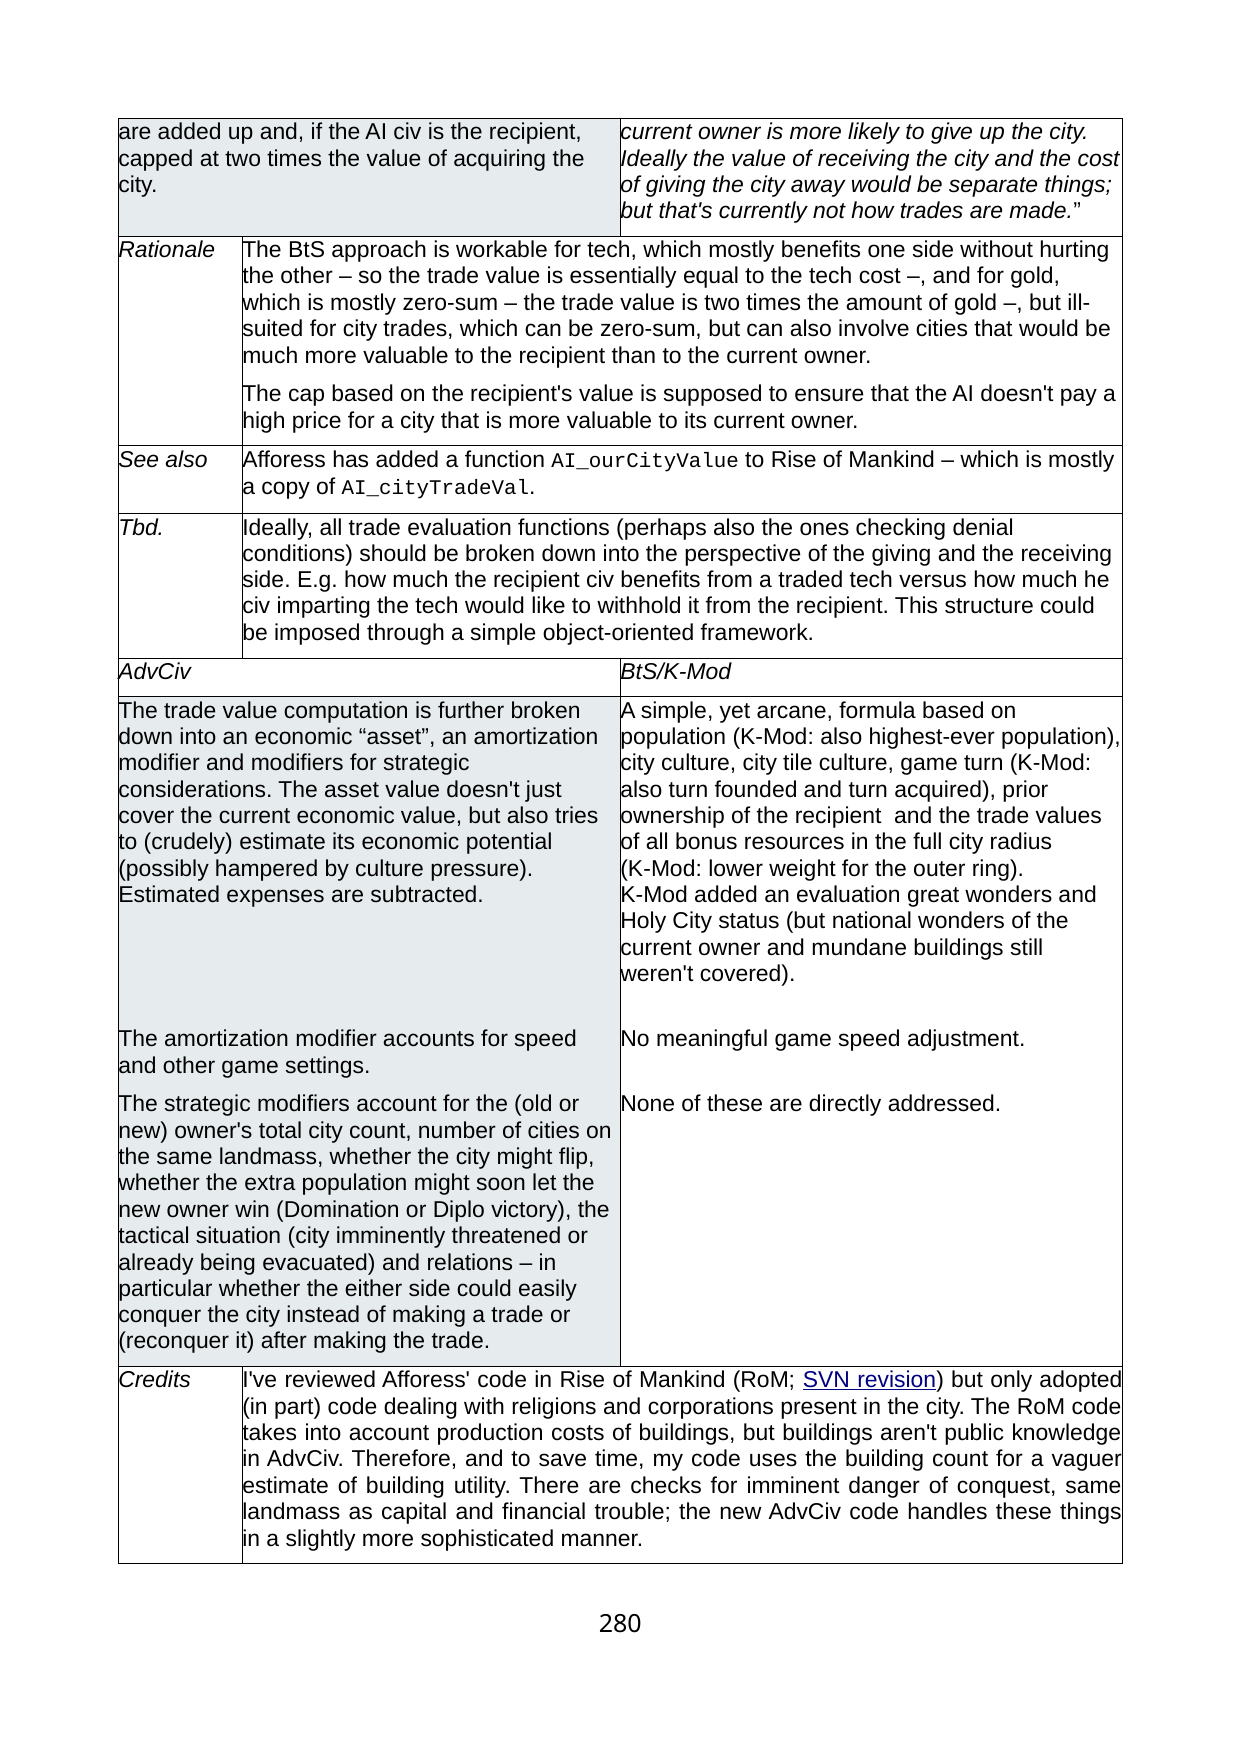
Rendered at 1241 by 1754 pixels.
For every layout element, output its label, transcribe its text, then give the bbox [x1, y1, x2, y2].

table_cell AdvCiv [119, 659, 620, 696]
table_cell Tbd. [119, 514, 242, 658]
table_cell See also [119, 446, 242, 513]
table_cell Afforess has added a function AI_ourCityValue to Rise of Mankind – which is mostly a copy of AI_cityTradeVal. [243, 446, 1122, 513]
table_cell Ideally, all trade evaluation functions (perhaps also the ones checking denial conditions) should be broken down into the perspective of the giving and the receiving side. E.g. how much the recipient civ benefits from a traded tech versus how much he civ imparting the tech would like to withhold it from the recipient. This structure could be imposed through a simple object-oriented framework. [243, 514, 1122, 658]
table_cell Credits [119, 1367, 242, 1563]
table_cell The trade value computation is further broken down into an economic “asset”, an amortization modifier and modifiers for strategic considerations. The asset value doesn't just cover the current economic value, but also tries to (crudely) estimate its economic potential (possibly hampered by culture pressure). Estimated expenses are subtracted. The amortization modifier accounts for speed and other game settings. The strategic modifiers account for the (old or new) owner's total city count, number of cities on the same landmass, whether the city might flip, whether the extra population might soon let the new owner win (Domination or Diplo victory), the tactical situation (city imminently threatened or already being evacuated) and relations – in particular whether the either side could easily conquer the city instead of making a trade or (reconquer it) after making the trade. [119, 697, 620, 1366]
table_cell A simple, yet arcane, formula based on population (K-Mod: also highest-ever population), city culture, city tile culture, game turn (K-Mod: also turn founded and turn acquired), prior ownership of the recipient and the trade values of all bonus resources in the full city radius (K‑Mod: lower weight for the outer ring). K-Mod added an evaluation great wonders and Holy City status (but national wonders of the current owner and mundane buildings still weren't covered). No meaningful game speed adjustment. None of these are directly addressed. [621, 697, 1122, 1366]
table_cell I've reviewed Afforess' code in Rise of Mankind (RoM; SVN revision) but only adopted (in part) code dealing with religions and corporations present in the city. The RoM code takes into account production costs of buildings, but buildings aren't public knowledge in AdvCiv. Therefore, and to save time, my code uses the building count for a vaguer estimate of building utility. There are checks for imminent danger of conquest, same landmass as capital and financial trouble; the new AdvCiv code handles these things in a slightly more sophisticated manner. [243, 1367, 1122, 1563]
table_cell BtS/K-Mod [621, 659, 1122, 696]
table_cell Rationale [119, 237, 242, 445]
table_cell are added up and, if the AI civ is the recipient, capped at two times the value of acquiring the city. [119, 119, 620, 236]
table_cell The BtS approach is workable for tech, which mostly benefits one side without hurting the other – so the trade value is essentially equal to the tech cost –, and for gold, which is mostly zero-sum – the trade value is two times the amount of gold –, but ill-suited for city trades, which can be zero-sum, but can also involve cities that would be much more valuable to the recipient than to the current owner. The cap based on the recipient's value is supposed to ensure that the AI doesn't pay a high price for a city that is more valuable to its current owner. [243, 237, 1122, 445]
table_cell current owner is more likely to give up the city. Ideally the value of receiving the city and the cost of giving the city away would be separate things; but that's currently not how trades are made.” [621, 119, 1122, 236]
